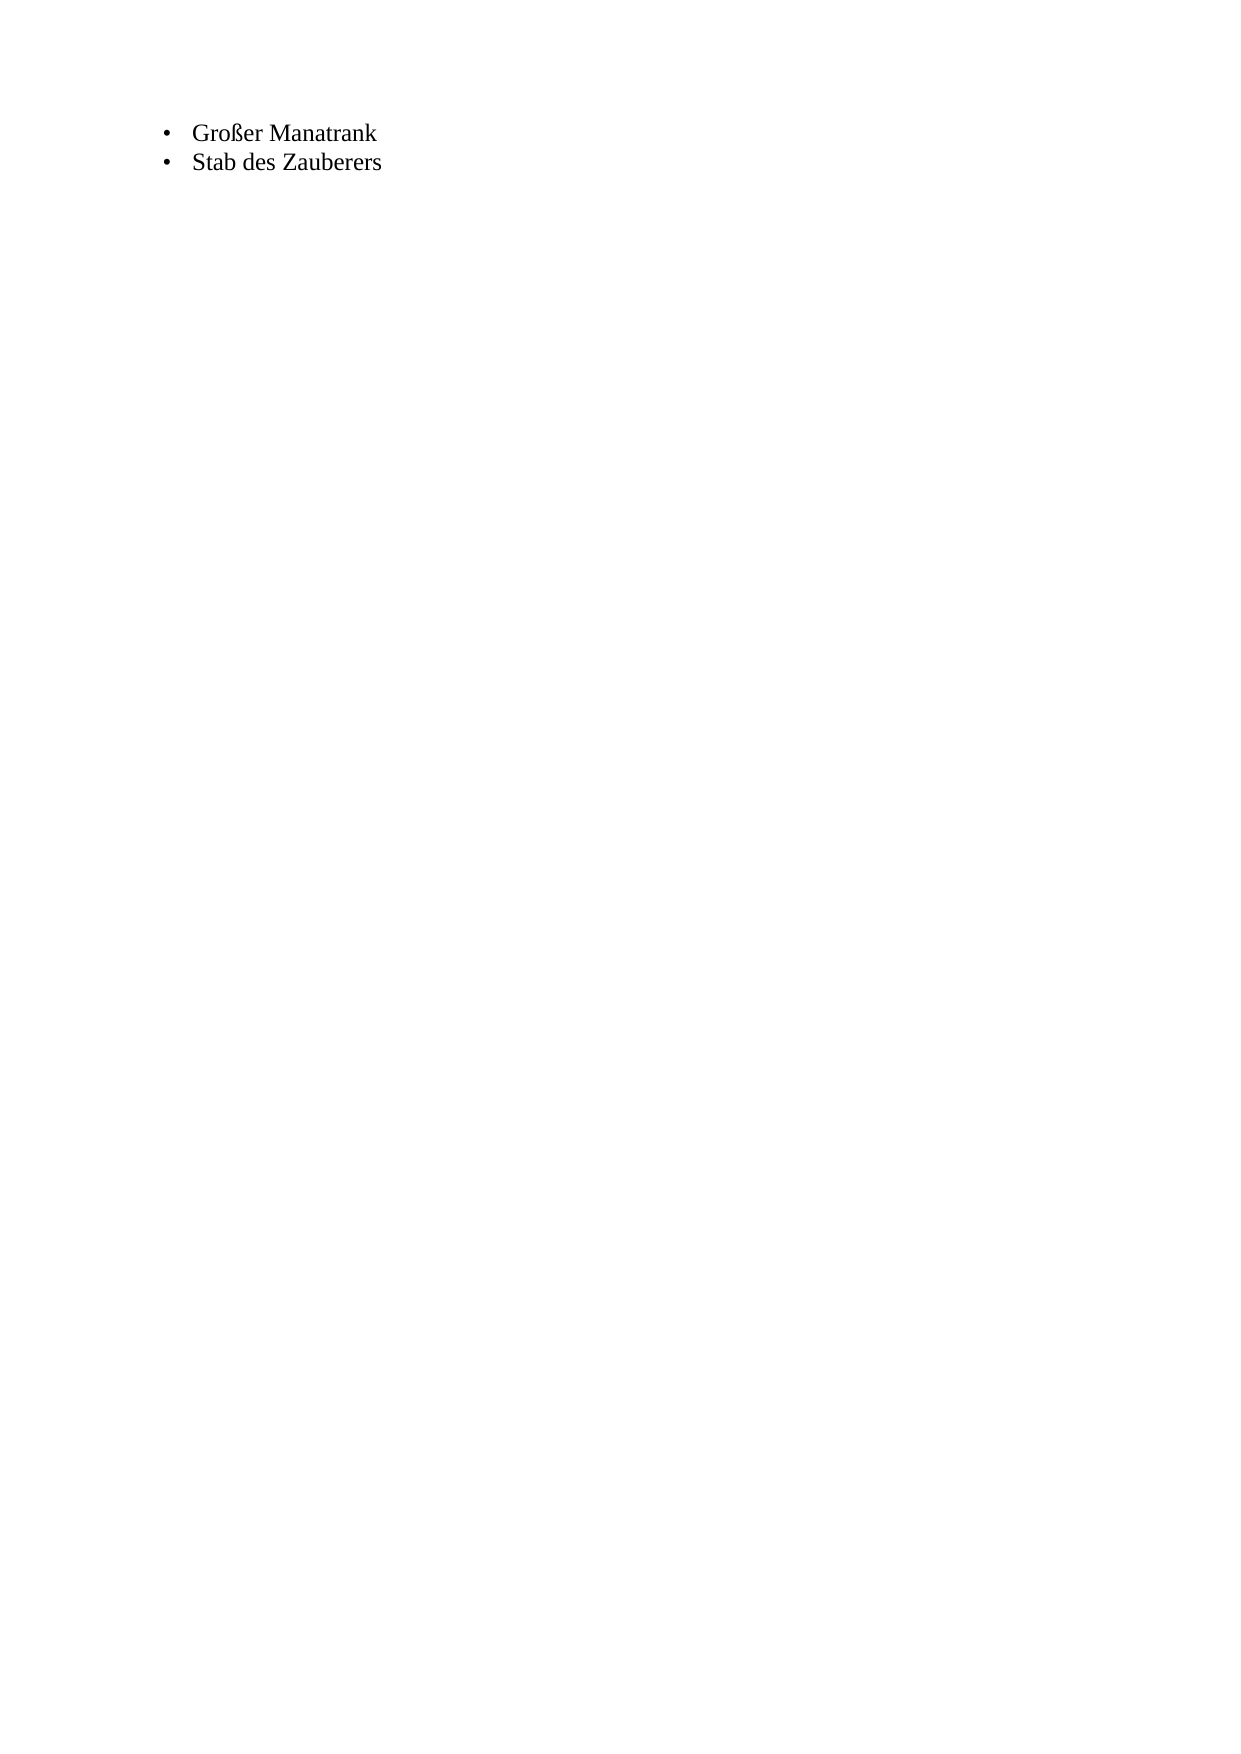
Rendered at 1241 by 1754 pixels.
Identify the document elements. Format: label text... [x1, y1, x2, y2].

list Großer Manatrank [162, 118, 1122, 147]
list Stab des Zauberers [162, 147, 1122, 176]
